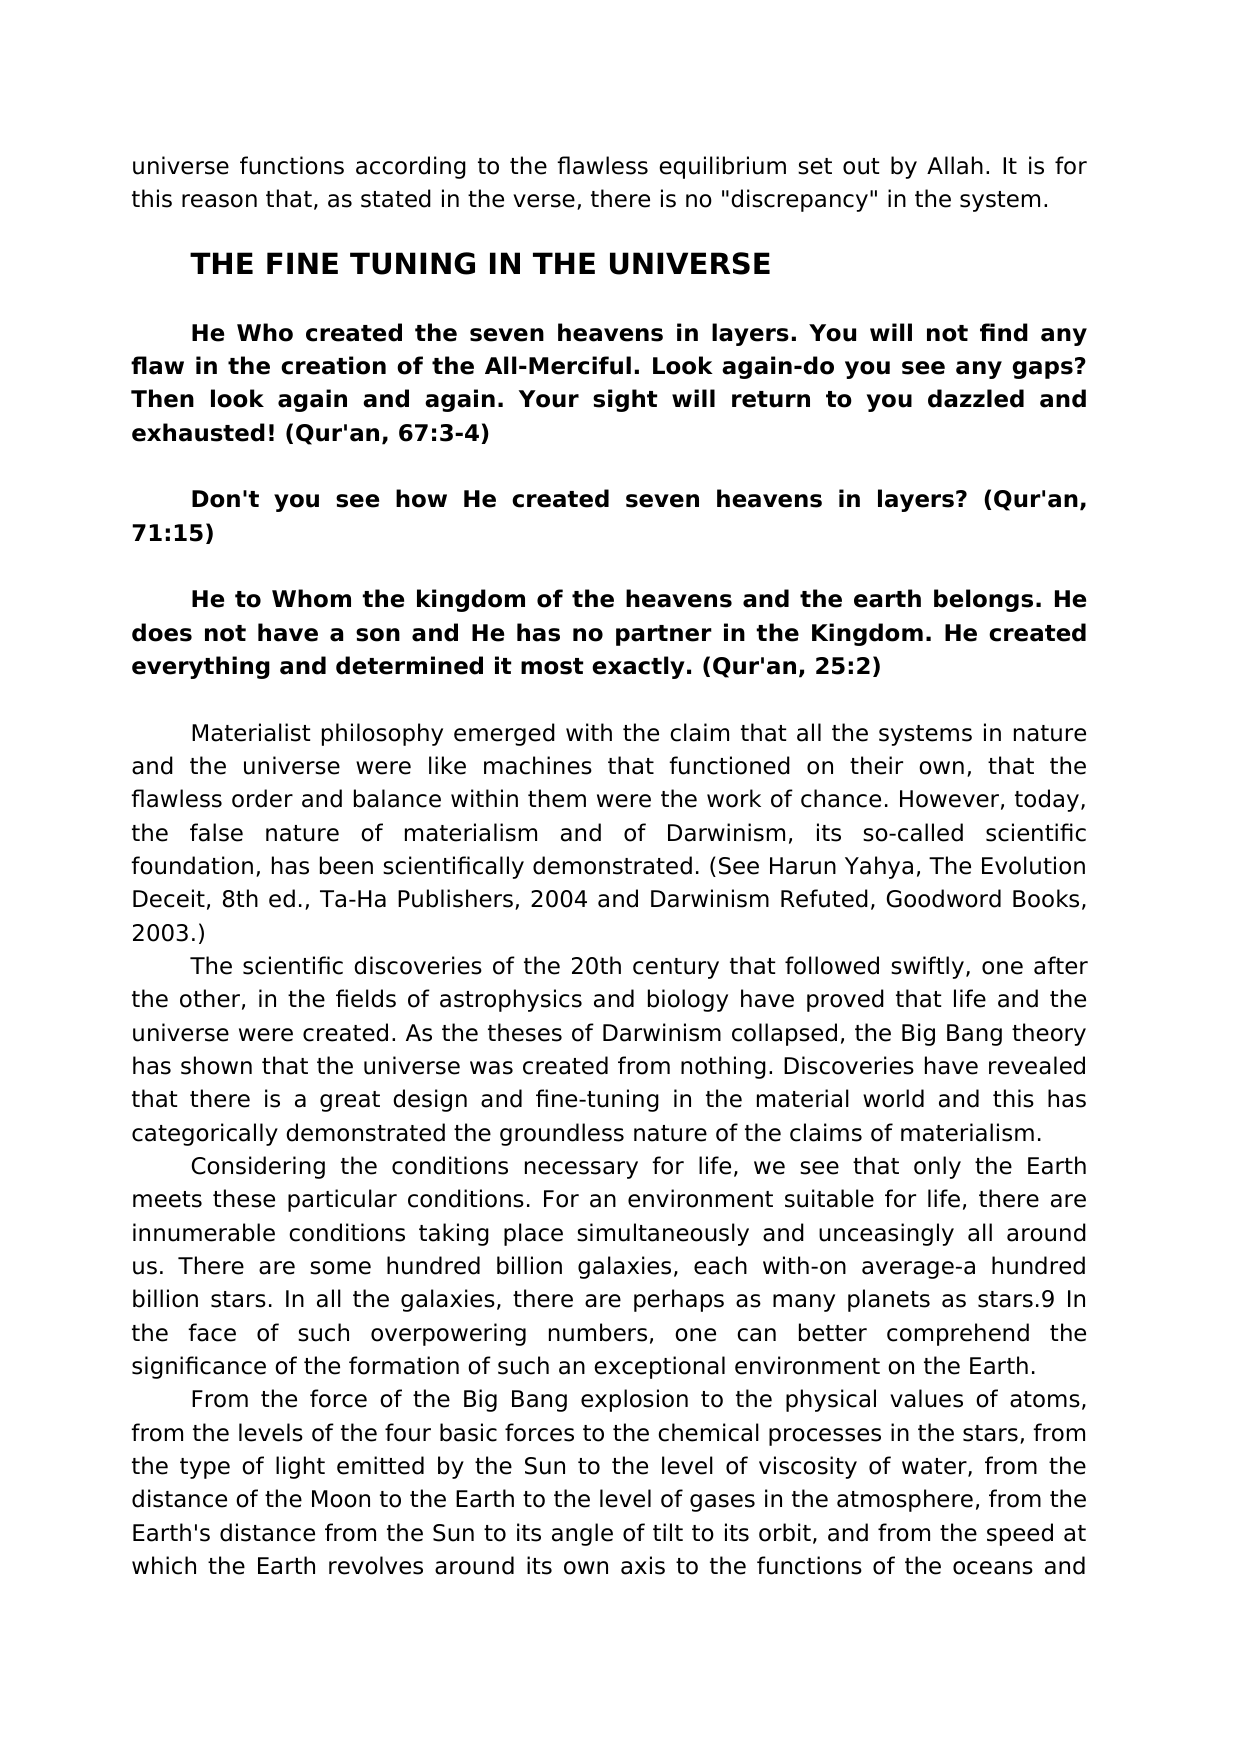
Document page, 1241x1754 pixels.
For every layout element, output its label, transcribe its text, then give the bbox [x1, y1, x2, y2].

text He Who created the seven heavens in layers. You will not find any flaw in the creation of the All-Merciful. Look again-do you see any gaps? Then look again and again. Your sight will return to you dazzled and exhausted! (Qur'an, 67:3-4) [131, 314, 1088, 448]
text THE FINE TUNING IN THE UNIVERSE [131, 248, 1088, 281]
text Materialist philosophy emerged with the claim that all the systems in nature and the universe were like machines that functioned on their own, that the flawless order and balance within them were the work of chance. However, today, the false nature of materialism and of Darwinism, its so-called scientific foundation, has been scientifically demonstrated. (See Harun Yahya, The Evolution Deceit, 8th ed., Ta-Ha Publishers, 2004 and Darwinism Refuted, Goodword Books, 2003.) [131, 714, 1088, 948]
text universe functions according to the flawless equilibrium set out by Allah. It is for this reason that, as stated in the verse, there is no "discrepancy" in the system. [131, 148, 1088, 214]
text Considering the conditions necessary for life, we see that only the Earth meets these particular conditions. For an environment suitable for life, there are innumerable conditions taking place simultaneously and unceasingly all around us. There are some hundred billion galaxies, each with-on average-a hundred billion stars. In all the galaxies, there are perhaps as many planets as stars.9 In the face of such overpowering numbers, one can better comprehend the significance of the formation of such an exceptional environment on the Earth. [131, 1148, 1088, 1381]
text Don't you see how He created seven heavens in layers? (Qur'an, 71:15) [131, 481, 1088, 548]
text From the force of the Big Bang explosion to the physical values of atoms, from the levels of the four basic forces to the chemical processes in the stars, from the type of light emitted by the Sun to the level of viscosity of water, from the distance of the Moon to the Earth to the level of gases in the atmosphere, from the Earth's distance from the Sun to its angle of tilt to its orbit, and from the speed at which the Earth revolves around its own axis to the functions of the oceans and [131, 1381, 1088, 1581]
text The scientific discoveries of the 20th century that followed swiftly, one after the other, in the fields of astrophysics and biology have proved that life and the universe were created. As the theses of Darwinism collapsed, the Big Bang theory has shown that the universe was created from nothing. Discoveries have revealed that there is a great design and fine-tuning in the material world and this has categorically demonstrated the groundless nature of the claims of materialism. [131, 948, 1088, 1148]
text He to Whom the kingdom of the heavens and the earth belongs. He does not have a son and He has no partner in the Kingdom. He created everything and determined it most exactly. (Qur'an, 25:2) [131, 581, 1088, 681]
